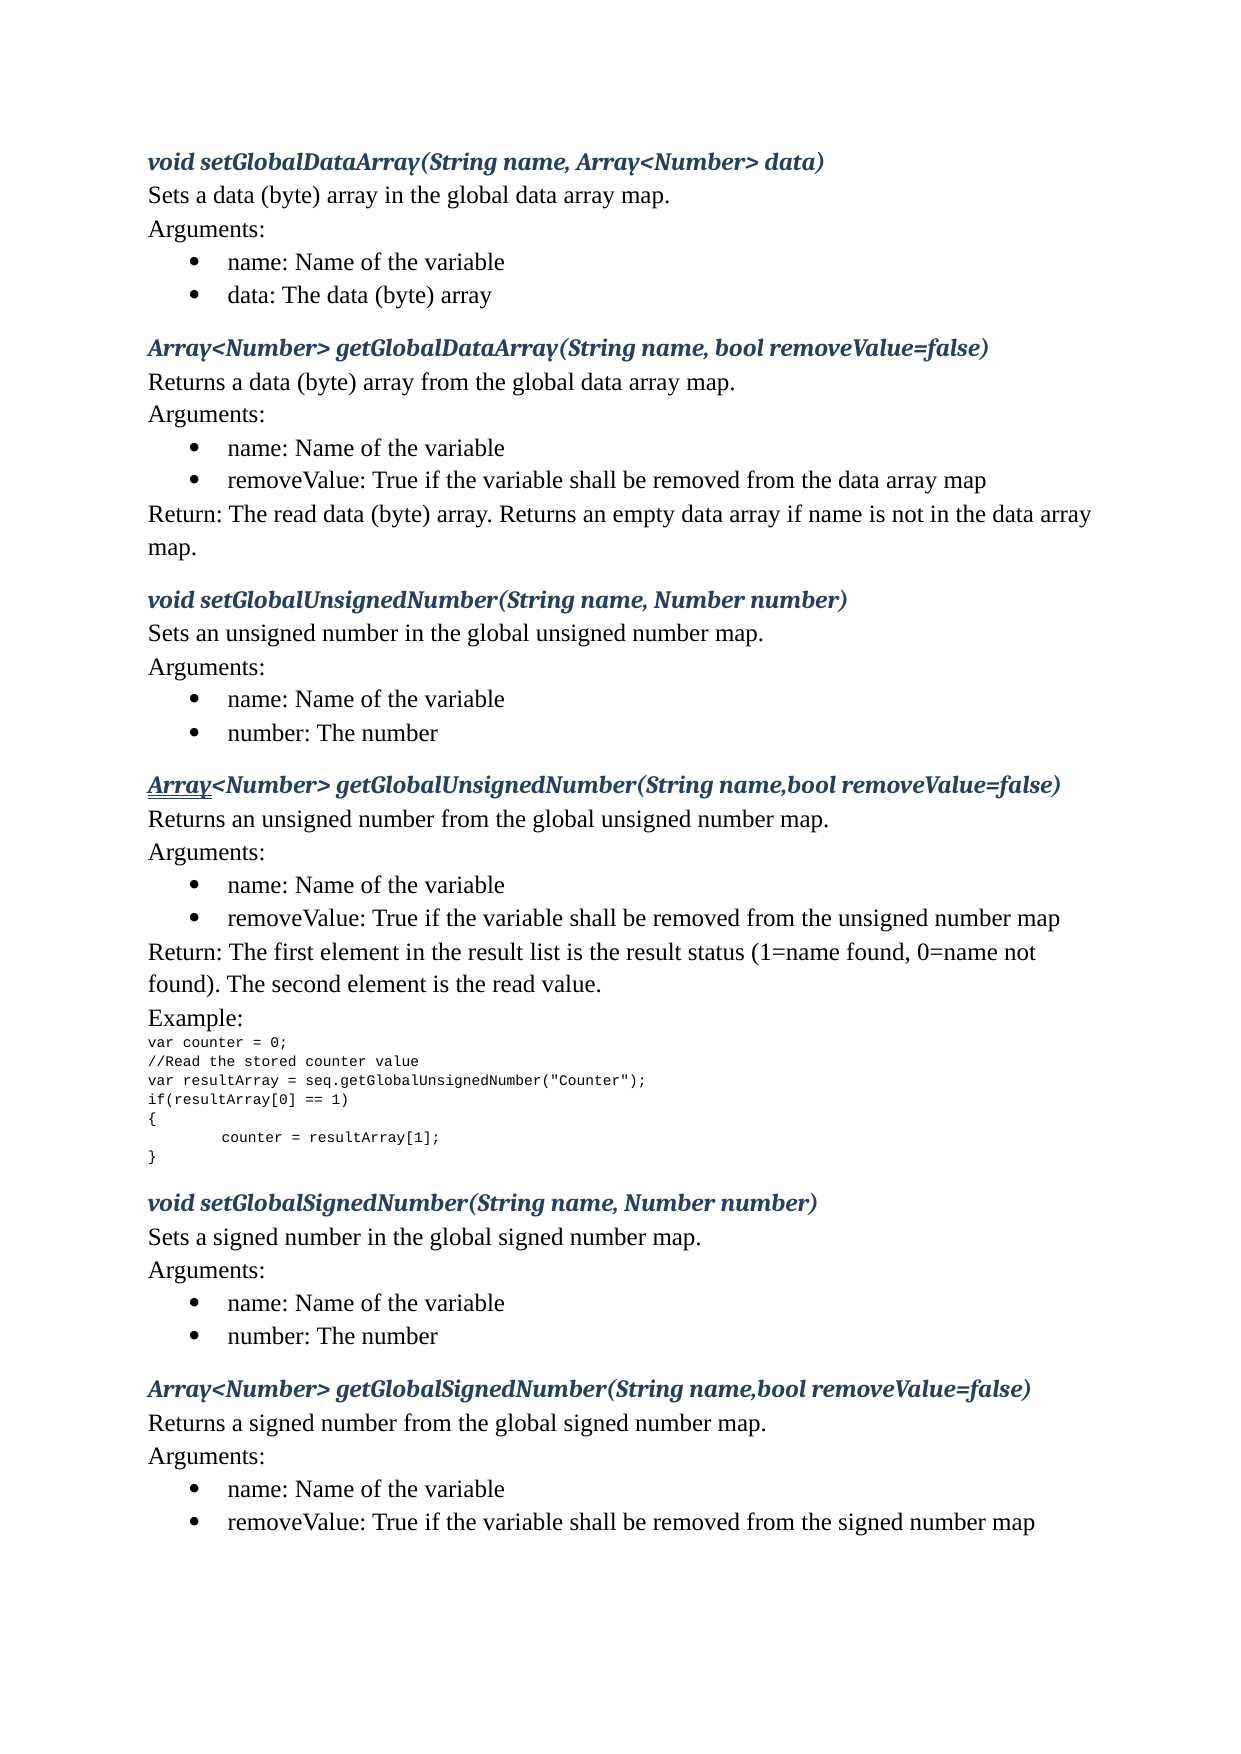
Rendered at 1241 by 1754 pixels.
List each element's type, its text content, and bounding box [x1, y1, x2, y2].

text Returns an unsigned number from the global unsigned number map. [148, 804, 1093, 833]
list counter = resultArray[1]; [148, 1130, 1093, 1147]
list if(resultArray[0] == 1) [148, 1092, 1093, 1109]
subtitle Array<Number> getGlobalUnsignedNumber(String name,bool removeValue=false) [148, 771, 1093, 800]
list Return: The read data (byte) array. Returns an empty data array if name is not in the data array map. [148, 499, 1093, 560]
text Returns a data (byte) array from the global data array map. [148, 367, 1093, 395]
list name: Name of the variable [190, 871, 1093, 899]
list name: Name of the variable [190, 433, 1093, 461]
list number: The number [190, 718, 1093, 746]
text Arguments: [148, 399, 1093, 428]
list removeValue: True if the variable shall be removed from the signed number map [190, 1507, 1093, 1536]
list data: The data (byte) array [190, 280, 1093, 308]
list removeValue: True if the variable shall be removed from the unsigned number map [190, 903, 1093, 932]
text Sets a signed number in the global signed number map. [148, 1222, 1093, 1251]
subtitle Array<Number> getGlobalSignedNumber(String name,bool removeValue=false) [148, 1375, 1093, 1404]
subtitle Array<Number> getGlobalDataArray(String name, bool removeValue=false) [148, 333, 1093, 362]
list name: Name of the variable [190, 1288, 1093, 1317]
list var resultArray = seq.getGlobalUnsignedNumber("Counter"); [148, 1073, 1093, 1090]
list name: Name of the variable [190, 1474, 1093, 1503]
text Sets a data (byte) array in the global data array map. [148, 181, 1093, 209]
subtitle void setGlobalSignedNumber(String name, Number number) [148, 1189, 1093, 1218]
subtitle void setGlobalUnsignedNumber(String name, Number number) [148, 586, 1093, 614]
list var counter = 0; [148, 1036, 1093, 1052]
text Arguments: [148, 652, 1093, 680]
list name: Name of the variable [190, 247, 1093, 275]
text Arguments: [148, 837, 1093, 866]
subtitle void setGlobalDataArray(String name, Array<Number> data) [148, 148, 1093, 176]
list removeValue: True if the variable shall be removed from the data array map [190, 466, 1093, 494]
text Returns a signed number from the global signed number map. [148, 1408, 1093, 1437]
list Return: The first element in the result list is the result status (1=name found, 0=name not found). The second element is the read value. [148, 937, 1093, 998]
text Sets an unsigned number in the global unsigned number map. [148, 618, 1093, 647]
text Arguments: [148, 1255, 1093, 1284]
list name: Name of the variable [190, 684, 1093, 713]
list Example: [148, 1003, 1093, 1031]
text Arguments: [148, 214, 1093, 242]
list } [148, 1149, 1093, 1166]
text Arguments: [148, 1441, 1093, 1470]
list { [148, 1111, 1093, 1128]
list //Read the stored counter value [148, 1054, 1093, 1071]
list number: The number [190, 1321, 1093, 1350]
